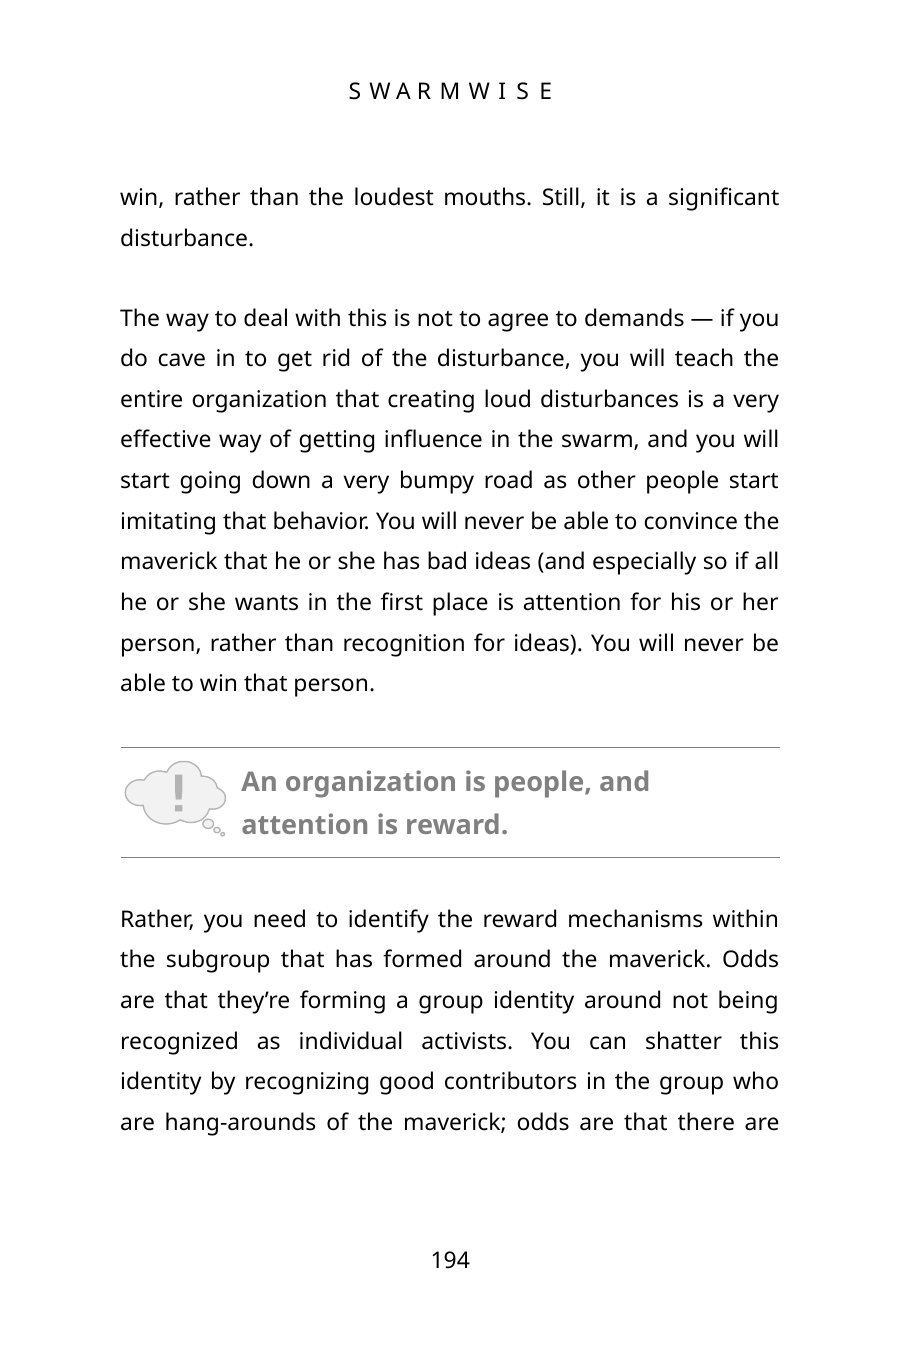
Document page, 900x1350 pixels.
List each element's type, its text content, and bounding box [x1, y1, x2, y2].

text The way to deal with this is not to agree to demands — if you do cave in to get rid of the disturbance, you will teach the entire organization that creating loud disturbances is a very effective way of getting influence in the swarm, and you will start going down a very bumpy road as other people start imitating that behavior. You will never be able to convince the maverick that he or she has bad ideas (and especially so if all he or she wants in the first place is attention for his or her person, rather than recognition for ideas). You will never be able to win that person. [120, 301, 780, 698]
text Rather, you need to identify the reward mechanisms within the subgroup that has formed around the maverick. Odds are that they’re forming a group identity around not being recognized as individual activists. You can shatter this identity by recognizing good contributors in the group who are hang-arounds of the maverick; odds are that there are [120, 903, 780, 1137]
text An organization is people, and attention is reward. [121, 748, 780, 857]
text win, rather than the loudest mouths. Still, it is a significant disturbance. [120, 181, 780, 253]
